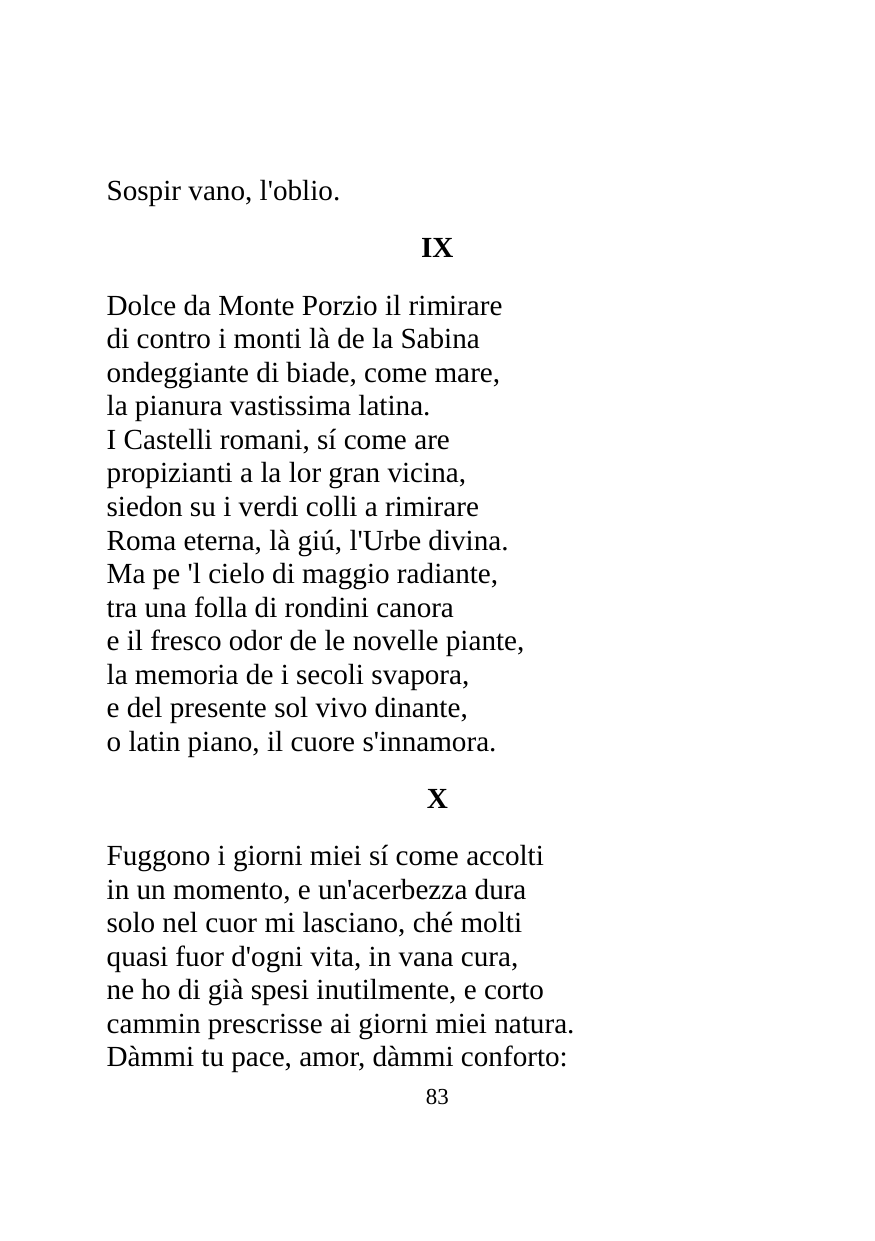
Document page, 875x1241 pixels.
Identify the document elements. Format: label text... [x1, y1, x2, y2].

text Dàmmi tu pace, amor, dàmmi conforto: [106, 1039, 768, 1073]
text Ma pe 'l cielo di maggio radiante, [106, 556, 768, 590]
text o latin piano, il cuore s'innamora. [106, 724, 768, 757]
text IX [106, 231, 768, 264]
text tra una folla di rondini canora [106, 590, 768, 623]
text Sospir vano, l'oblio. [106, 173, 768, 207]
text quasi fuor d'ogni vita, in vana cura, [106, 939, 768, 972]
text la memoria de i secoli svapora, [106, 657, 768, 690]
text Roma eterna, là giú, l'Urbe divina. [106, 523, 768, 556]
text e il fresco odor de le novelle piante, [106, 623, 768, 657]
text in un momento, e un'acerbezza dura [106, 872, 768, 905]
text e del presente sol vivo dinante, [106, 690, 768, 724]
text propizianti a la lor gran vicina, [106, 456, 768, 489]
text siedon su i verdi colli a rimirare [106, 489, 768, 523]
text Fuggono i giorni miei sí come accolti [106, 838, 768, 872]
text X [106, 781, 768, 814]
text ne ho di già spesi inutilmente, e corto [106, 972, 768, 1006]
text ondeggiante di biade, come mare, [106, 355, 768, 388]
text cammin prescrisse ai giorni miei natura. [106, 1006, 768, 1039]
text I Castelli romani, sí come are [106, 422, 768, 456]
text Dolce da Monte Porzio il rimirare [106, 288, 768, 321]
text di contro i monti là de la Sabina [106, 321, 768, 355]
text la pianura vastissima latina. [106, 388, 768, 422]
text solo nel cuor mi lasciano, ché molti [106, 905, 768, 939]
